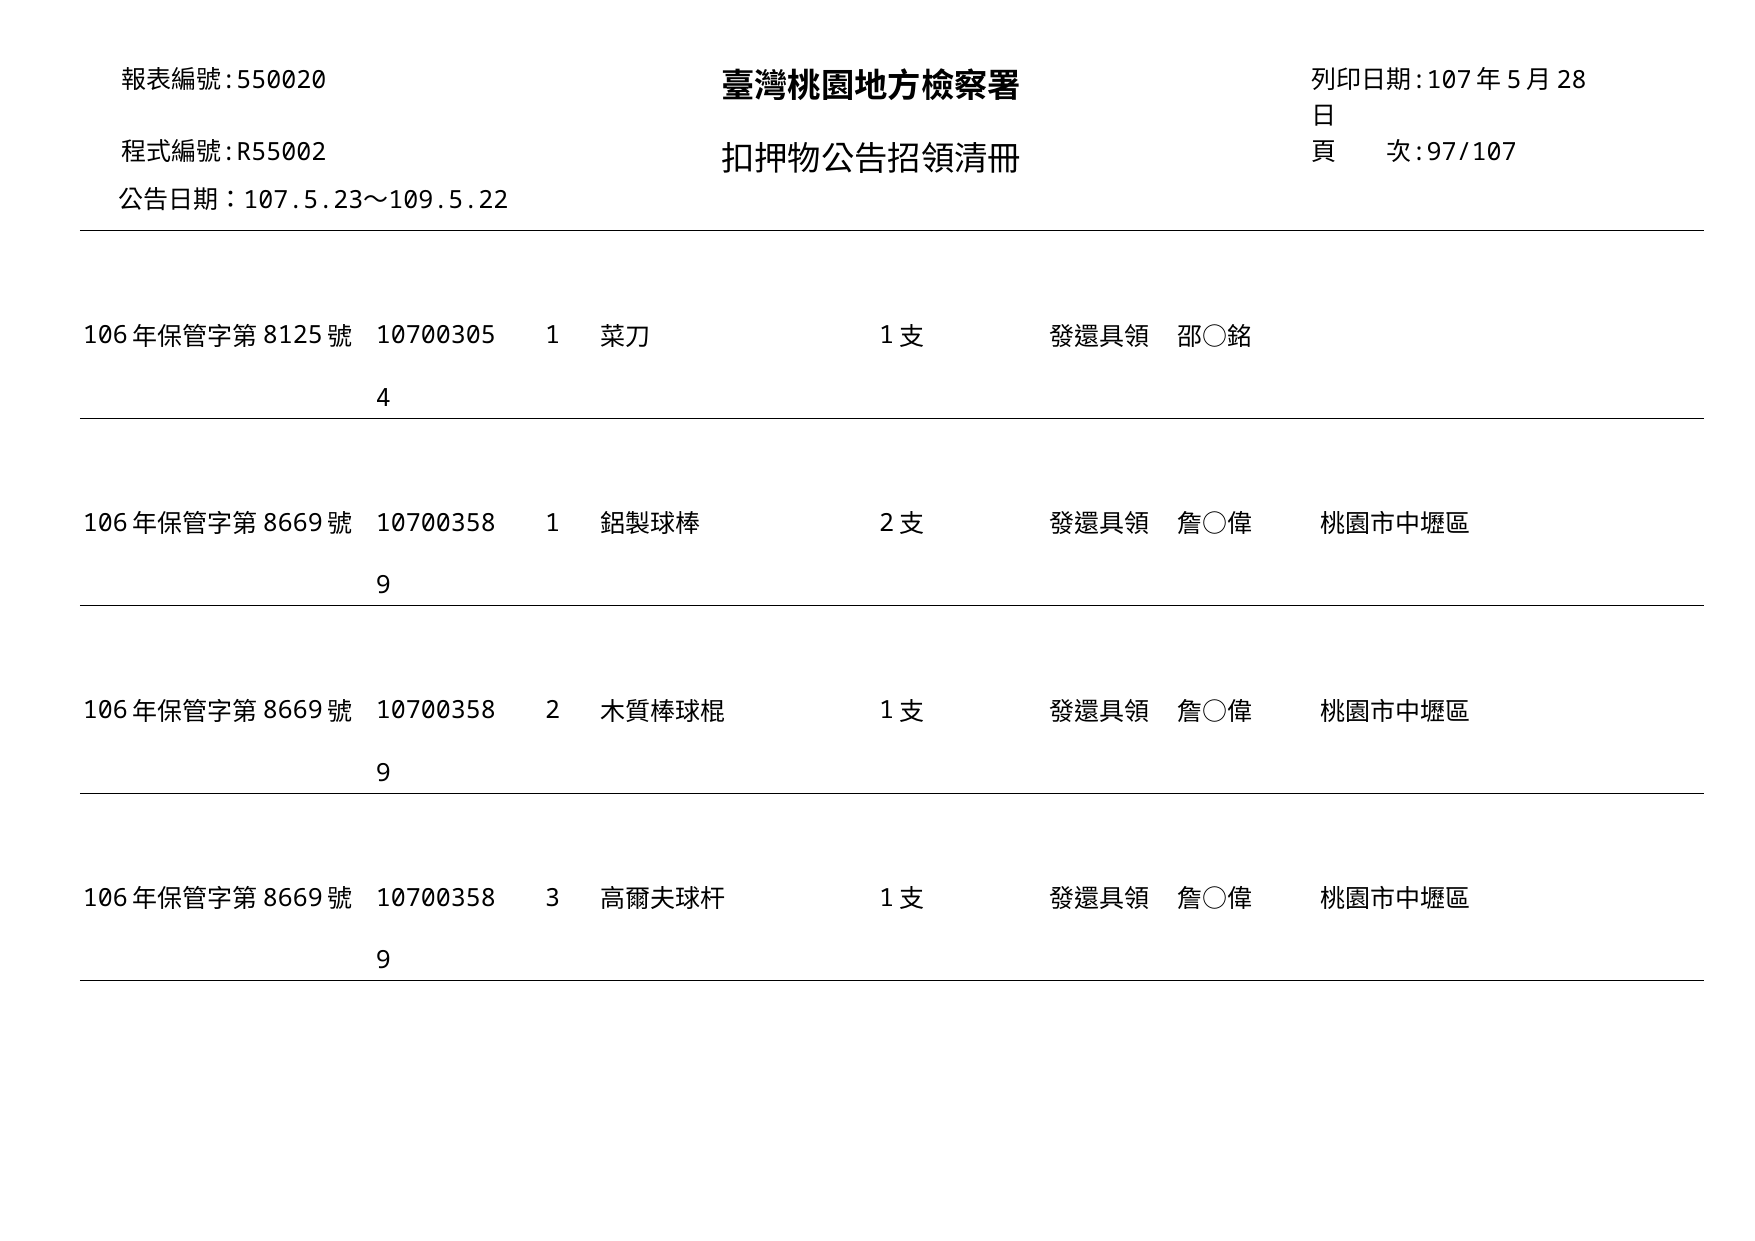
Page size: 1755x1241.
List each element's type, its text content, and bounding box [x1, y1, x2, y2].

table_cell 1支 [808, 231, 927, 417]
table_cell [927, 419, 1046, 605]
table_cell 1支 [808, 606, 927, 792]
table_cell [1575, 231, 1704, 417]
table_cell 107003589 [373, 794, 507, 980]
table_cell 發還具領 [1046, 606, 1175, 792]
table_cell 2支 [808, 419, 927, 605]
table_cell [1575, 794, 1704, 980]
table_cell 1 [507, 419, 597, 605]
table_cell 桃園市中壢區 [1317, 606, 1575, 792]
table_cell 桃園市中壢區 [1317, 794, 1575, 980]
table_cell 1 [507, 231, 597, 417]
table_cell 106年保管字第8125號 [80, 231, 373, 417]
table_cell 桃園市中壢區 [1317, 419, 1575, 605]
table_cell 邵○銘 [1175, 231, 1317, 417]
table_cell [927, 794, 1046, 980]
table_cell 發還具領 [1046, 419, 1175, 605]
table_cell [927, 231, 1046, 417]
table_cell [1575, 606, 1704, 792]
table_cell 2 [507, 606, 597, 792]
table_cell 107003589 [373, 419, 507, 605]
table_cell [927, 606, 1046, 792]
table_cell 鋁製球棒 [597, 419, 807, 605]
table_cell 詹○偉 [1175, 794, 1317, 980]
table_cell 106年保管字第8669號 [80, 606, 373, 792]
table_cell [1317, 231, 1575, 417]
table_cell 1支 [808, 794, 927, 980]
table_cell 3 [507, 794, 597, 980]
table_cell 106年保管字第8669號 [80, 419, 373, 605]
table_cell 菜刀 [597, 231, 807, 417]
table_cell 木質棒球棍 [597, 606, 807, 792]
table_cell 發還具領 [1046, 794, 1175, 980]
table_cell 詹○偉 [1175, 419, 1317, 605]
table_cell 107003054 [373, 231, 507, 417]
table_cell [1575, 419, 1704, 605]
table_cell 詹○偉 [1175, 606, 1317, 792]
table_cell 發還具領 [1046, 231, 1175, 417]
table_cell 107003589 [373, 606, 507, 792]
table_cell 高爾夫球杆 [597, 794, 807, 980]
table_cell 106年保管字第8669號 [80, 794, 373, 980]
